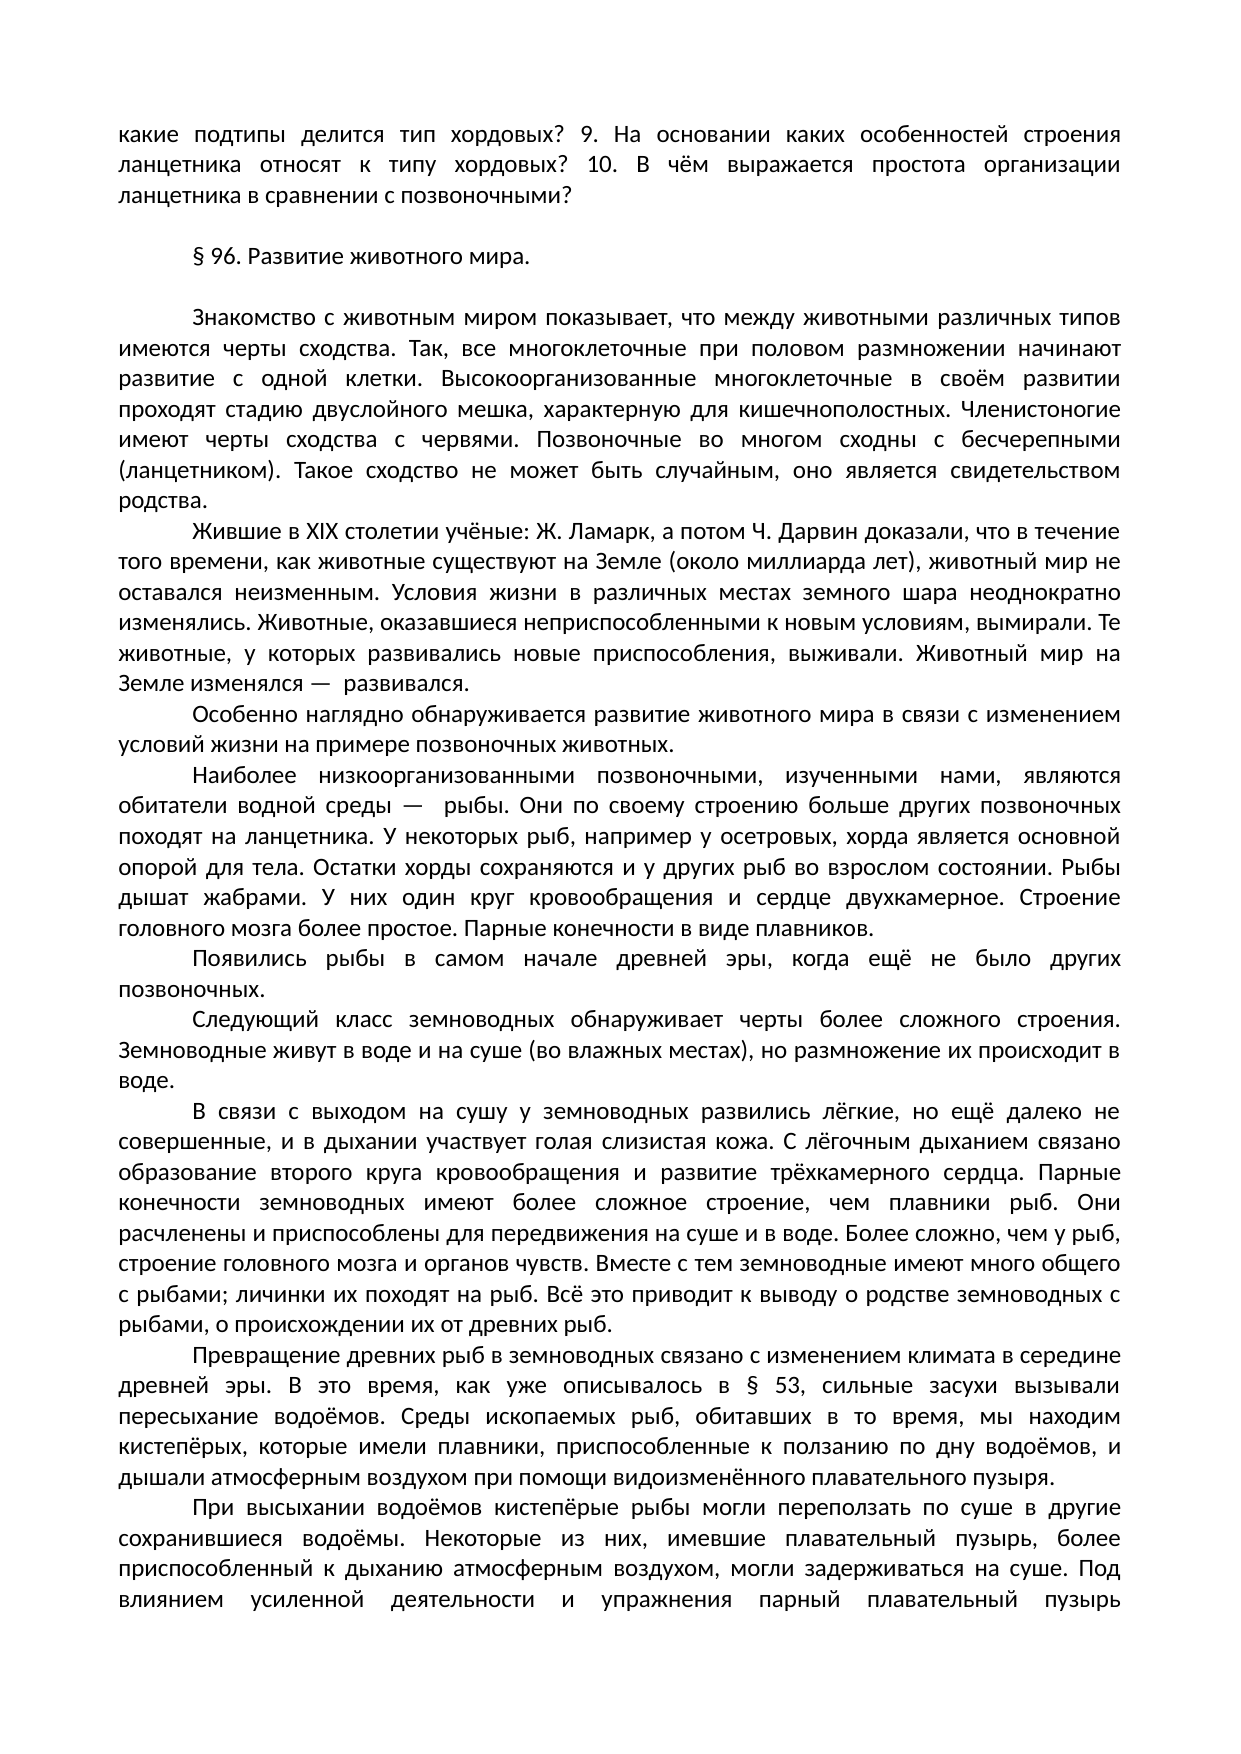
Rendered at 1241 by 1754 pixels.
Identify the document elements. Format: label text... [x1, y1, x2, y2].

text При высыхании водоёмов кистепёрые рыбы могли переползать по суше в другие сохранившиеся водоёмы. Некоторые из них, имевшие плавательный пузырь, более приспособленный к дыханию атмосферным воздухом, могли задерживаться на суше. Под влиянием усиленной деятельности и упражнения парный плавательный пузырь [118, 1492, 1122, 1614]
text Превращение древних рыб в земноводных связано с изменением климата в середине древней эры. В это время, как уже описывалось в § 53, сильные засухи вызывали пересыхание водоёмов. Среды ископаемых рыб, обитавших в то время, мы находим кистепёрых, которые имели плавники, приспособленные к ползанию по дну водоёмов, и дышали атмосферным воздухом при помощи видоизменённого плавательного пузыря. [118, 1339, 1122, 1492]
text В связи с выходом на сушу у земноводных развились лёгкие, но ещё далеко не совершенные, и в дыхании участвует голая слизистая кожа. С лёгочным дыханием связано образование второго круга кровообращения и развитие трёхкамерного сердца. Парные конечности земноводных имеют более сложное строение, чем плавники рыб. Они расчленены и приспособлены для передвижения на суше и в воде. Более сложно, чем у рыб, строение головного мозга и органов чувств. Вместе с тем земноводные имеют много общего с рыбами; личинки их походят на рыб. Всё это приводит к выводу о родстве земноводных с рыбами, о происхождении их от древних рыб. [118, 1095, 1122, 1339]
text Наиболее низкоорганизованными позвоночными, изученными нами, являются обитатели водной среды — рыбы. Они по своему строению больше других позвоночных походят на ланцетника. У некоторых рыб, например у осетровых, хорда является основной опорой для тела. Остатки хорды сохраняются и у других рыб во взрослом состоянии. Рыбы дышат жабрами. У них один круг кровообращения и сердце двухкамерное. Строение головного мозга более простое. Парные конечности в виде плавников. [118, 759, 1122, 942]
text какие подтипы делится тип хордовых? 9. На основании каких особенностей строения ланцетника относят к типу хордовых? 10. В чём выражается простота организации ланцетника в сравнении с позвоночными? [118, 118, 1122, 210]
text Появились рыбы в самом начале древней эры, когда ещё не было других позвоночных. [118, 942, 1122, 1003]
text § 96. Развитие животного мира. [118, 240, 1122, 271]
text Жившие в XIX столетии учёные: Ж. Ламарк, а потом Ч. Дарвин доказали, что в течение того времени, как животные существуют на Земле (около миллиарда лет), животный мир не оставался неизменным. Условия жизни в различных местах земного шара неоднократно изменялись. Животные, оказавшиеся неприспособленными к новым условиям, вымирали. Те животные, у которых развивались новые приспособления, выживали. Животный мир на Земле изменялся — развивался. [118, 515, 1122, 698]
text Знакомство с животным миром показывает, что между животными различных типов имеются черты сходства. Так, все многоклеточные при половом размножении начинают развитие с одной клетки. Высокоорганизованные многоклеточные в своём развитии проходят стадию двуслойного мешка, характерную для кишечнополостных. Членистоногие имеют черты сходства с червями. Позвоночные во многом сходны с бесчерепными (ланцетником). Такое сходство не может быть случайным, оно является свидетельством родства. [118, 301, 1122, 515]
text Особенно наглядно обнаруживается развитие животного мира в связи с изменением условий жизни на примере позвоночных животных. [118, 698, 1122, 759]
text Следующий класс земноводных обнаруживает черты более сложного строения. Земноводные живут в воде и на суше (во влажных местах), но размножение их происходит в воде. [118, 1003, 1122, 1095]
